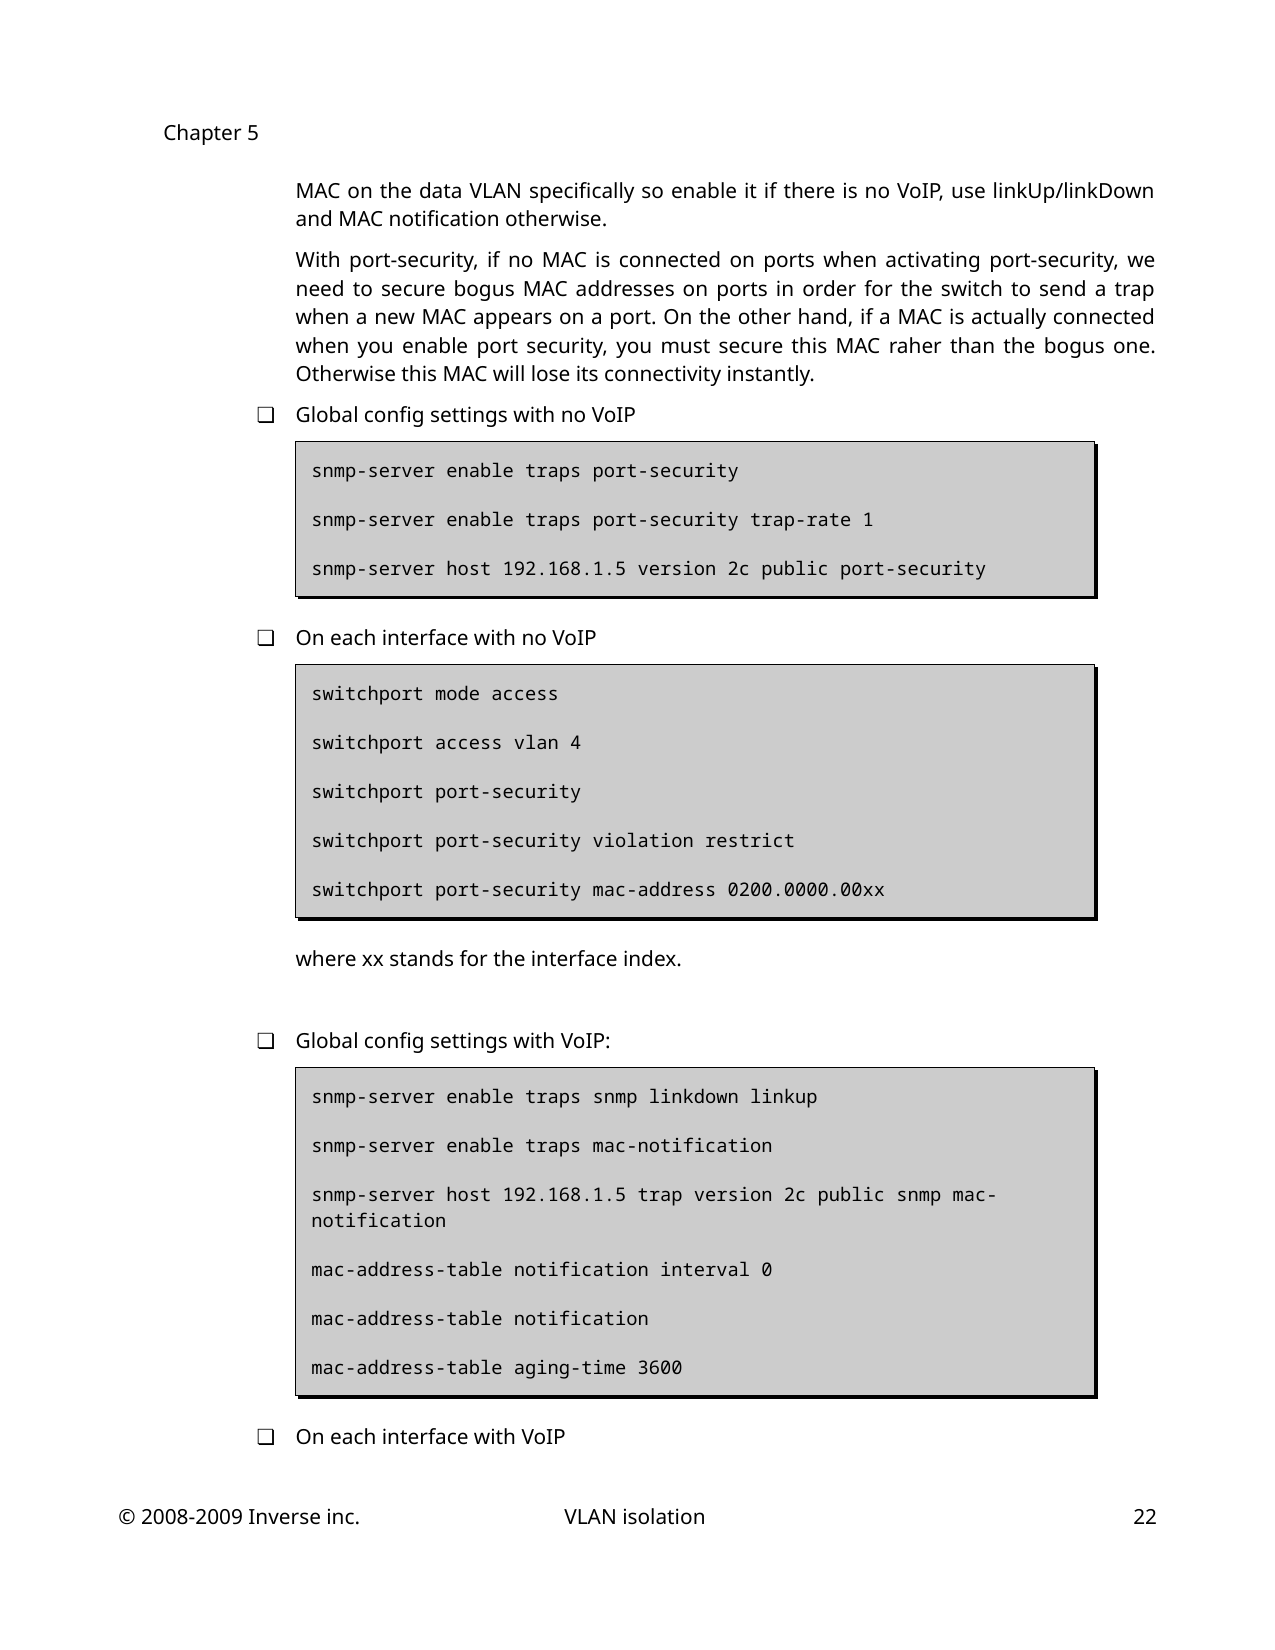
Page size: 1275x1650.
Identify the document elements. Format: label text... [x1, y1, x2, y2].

text With port-security, if no MAC is connected on ports when activating port-security, we need to secure bogus MAC addresses on ports in order for the switch to send a trap when a new MAC appears on a port. On the other hand, if a MAC is actually connected when you enable port security, you must secure this MAC raher than the bogus one. Otherwise this MAC will lose its connectivity instantly. [295, 245, 1157, 388]
list ❏ Global config settings with VoIP: [256, 1026, 1157, 1055]
text snmp-server enable traps port-security [296, 442, 1094, 482]
text snmp-server enable traps port-security trap-rate 1 [296, 490, 1094, 532]
text snmp-server enable traps snmp linkdown linkup [296, 1068, 1094, 1109]
text switchport port-security violation restrict [296, 812, 1094, 853]
text mac-address-table aging-time 3600 [296, 1339, 1094, 1395]
text switchport port-security [296, 762, 1094, 804]
text switchport access vlan 4 [296, 713, 1094, 754]
text switchport mode access [296, 665, 1094, 705]
text where xx stands for the interface index. [295, 944, 1157, 973]
list ❏ On each interface with VoIP [256, 1422, 1157, 1451]
text mac-address-table notification interval 0 [296, 1240, 1094, 1282]
list ❏ On each interface with no VoIP [256, 623, 1157, 652]
list ❏ Global config settings with no VoIP [256, 400, 1157, 428]
text switchport port-security mac-address 0200.0000.00xx [296, 861, 1094, 917]
text snmp-server host 192.168.1.5 version 2c public port-security [296, 539, 1094, 596]
text mac-address-table notification [296, 1289, 1094, 1331]
text snmp-server enable traps mac-notification [296, 1116, 1094, 1158]
text snmp-server host 192.168.1.5 trap version 2c public snmp mac-notification [296, 1166, 1094, 1232]
text MAC on the data VLAN specifically so enable it if there is no VoIP, use linkUp/linkDown and MAC notification otherwise. [295, 176, 1157, 233]
